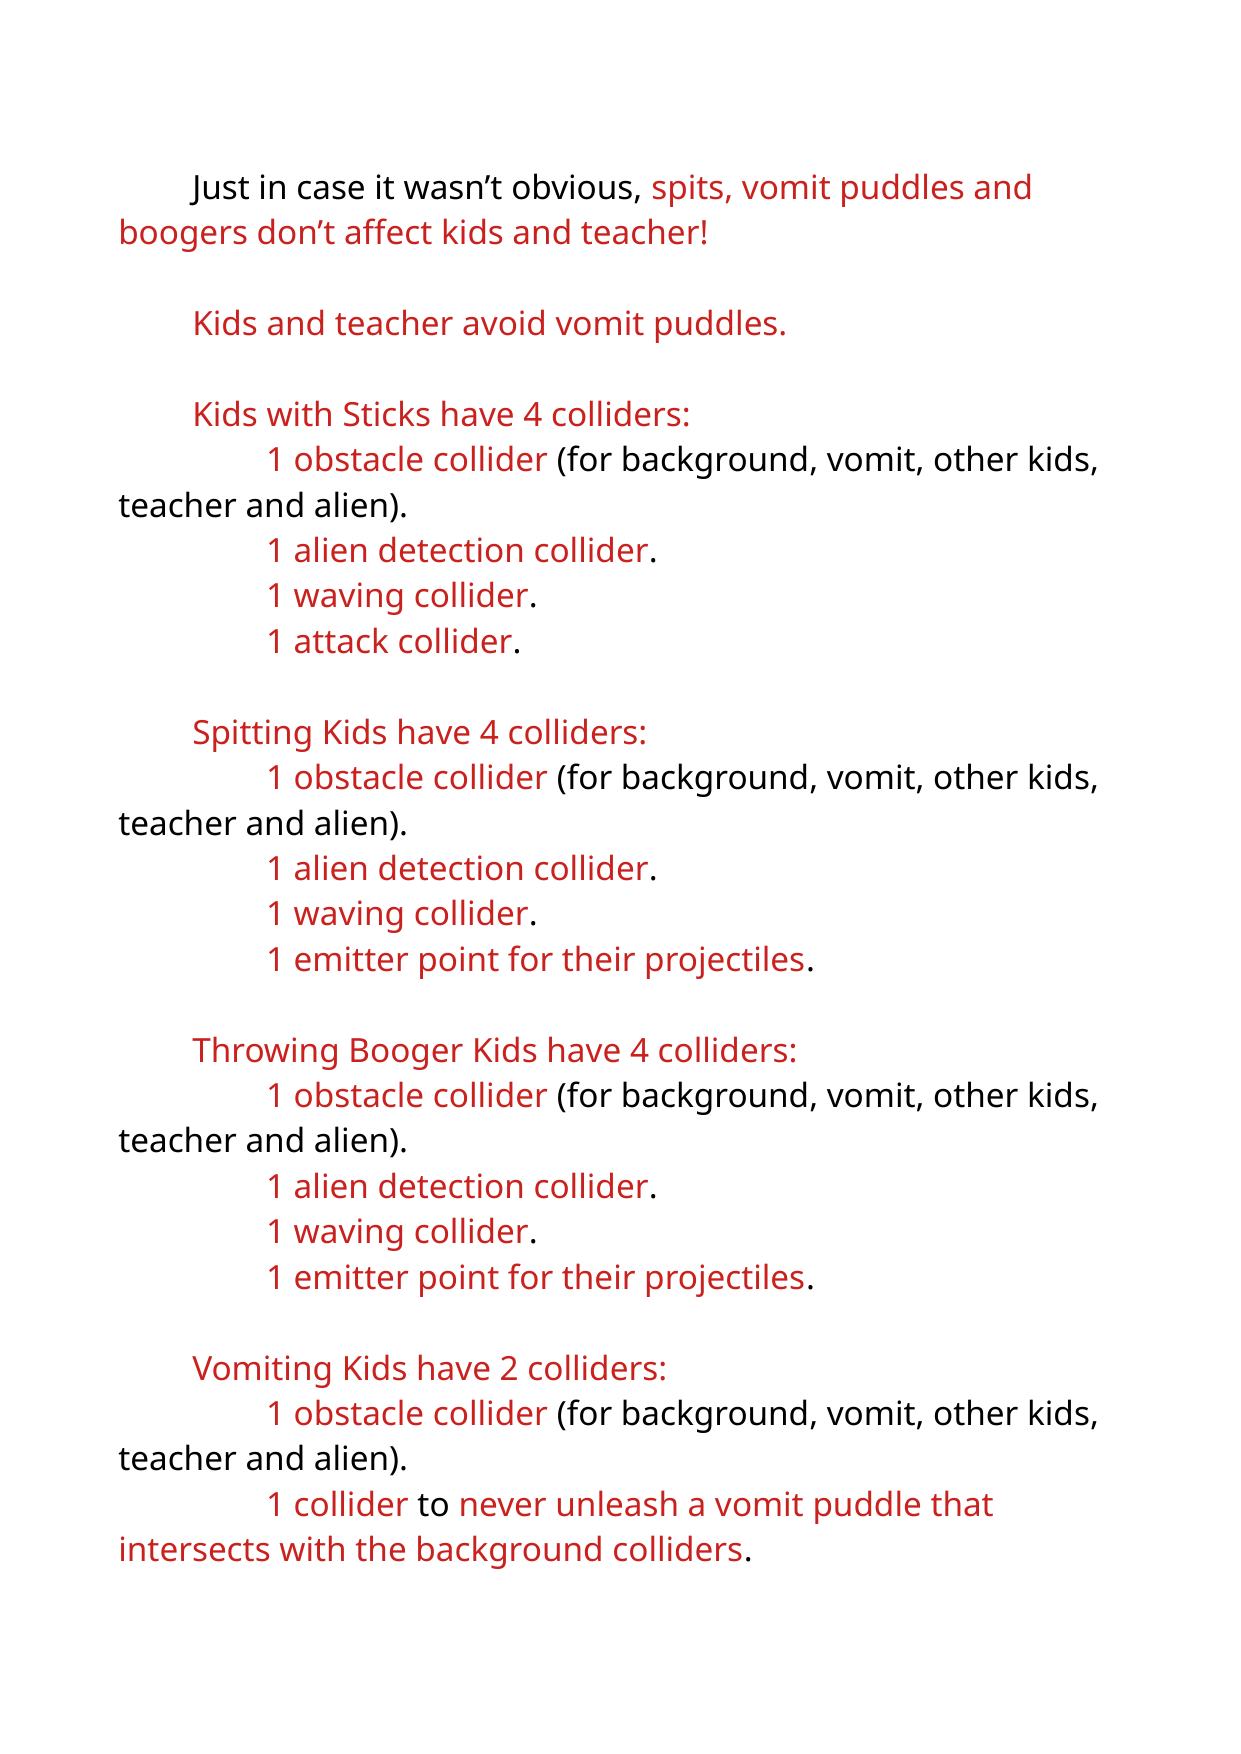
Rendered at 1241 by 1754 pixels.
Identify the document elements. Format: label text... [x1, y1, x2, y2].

text 1 obstacle collider (for background, vomit, other kids, teacher and alien). [118, 1390, 1122, 1481]
text 1 collider to never unleash a vomit puddle that intersects with the background colliders. [118, 1481, 1122, 1571]
text Kids and teacher avoid vomit puddles. [118, 300, 1122, 345]
text 1 waving collider. [118, 572, 1122, 618]
text Just in case it wasn’t obvious, spits, vomit puddles and boogers don’t affect kids and teacher! [118, 163, 1122, 254]
text 1 obstacle collider (for background, vomit, other kids, teacher and alien). [118, 436, 1122, 527]
text 1 alien detection collider. [118, 527, 1122, 572]
text 1 waving collider. [118, 890, 1122, 936]
text 1 alien detection collider. [118, 1163, 1122, 1208]
text Kids with Sticks have 4 colliders: [118, 391, 1122, 436]
text Vomiting Kids have 2 colliders: [118, 1344, 1122, 1390]
text 1 attack collider. [118, 618, 1122, 663]
text 1 emitter point for their projectiles. [118, 936, 1122, 981]
text 1 alien detection collider. [118, 845, 1122, 890]
text Throwing Booger Kids have 4 colliders: [118, 1026, 1122, 1072]
text 1 obstacle collider (for background, vomit, other kids, teacher and alien). [118, 754, 1122, 845]
text 1 obstacle collider (for background, vomit, other kids, teacher and alien). [118, 1072, 1122, 1163]
text 1 emitter point for their projectiles. [118, 1253, 1122, 1299]
text Spitting Kids have 4 colliders: [118, 708, 1122, 754]
text 1 waving collider. [118, 1208, 1122, 1253]
